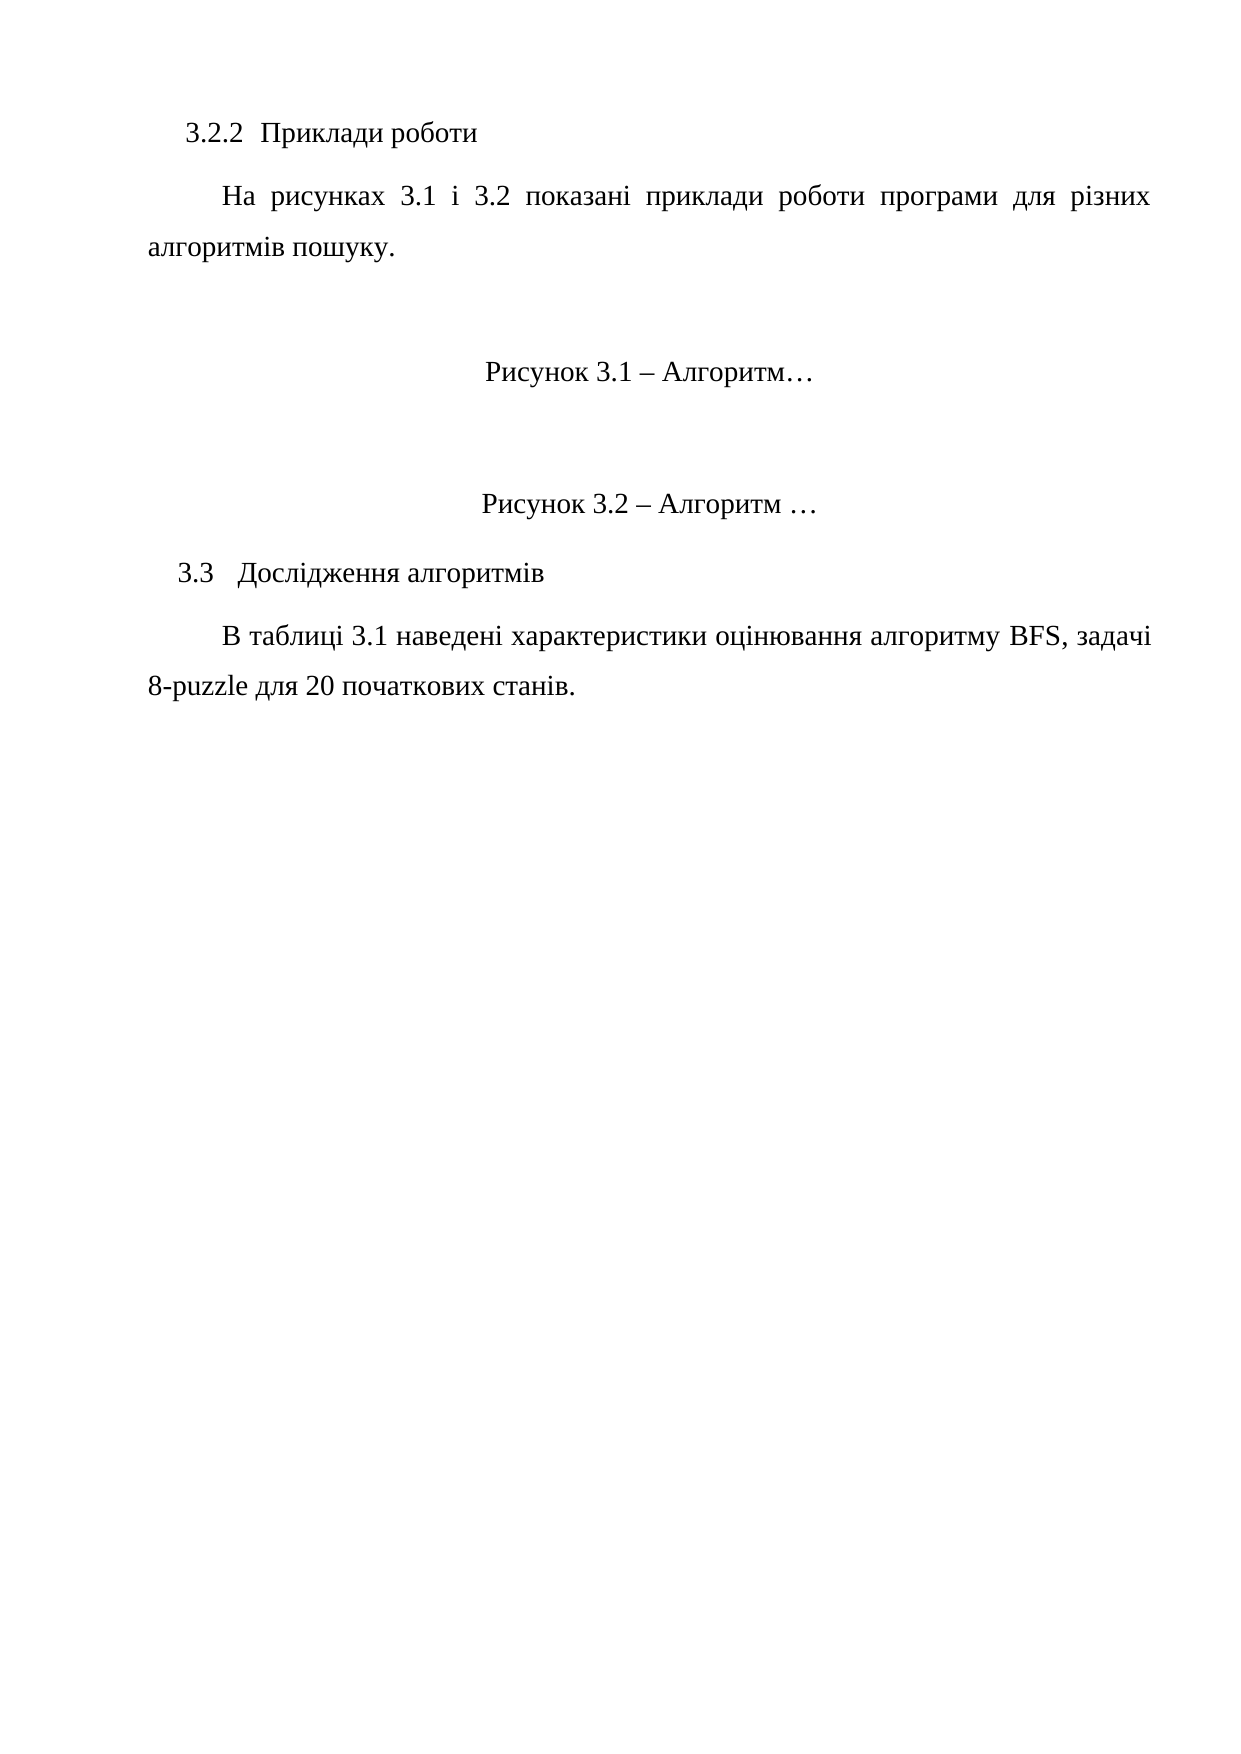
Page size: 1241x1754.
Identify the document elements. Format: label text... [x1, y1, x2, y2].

text Рисунок 3.1 – Алгоритм… [148, 354, 1152, 388]
text В таблиці 3.1 наведені характеристики оцінювання алгоритму BFS, задачі 8-puzzle для 20 початкових станів. [148, 618, 1152, 702]
subtitle Дослідження алгоритмів [177, 555, 1152, 589]
text На рисунках 3.1 і 3.2 показані приклади роботи програми для різних алгоритмів пошуку. [148, 178, 1152, 262]
subtitle Приклади роботи [185, 116, 1152, 149]
text Рисунок 3.2 – Алгоритм … [148, 486, 1152, 520]
